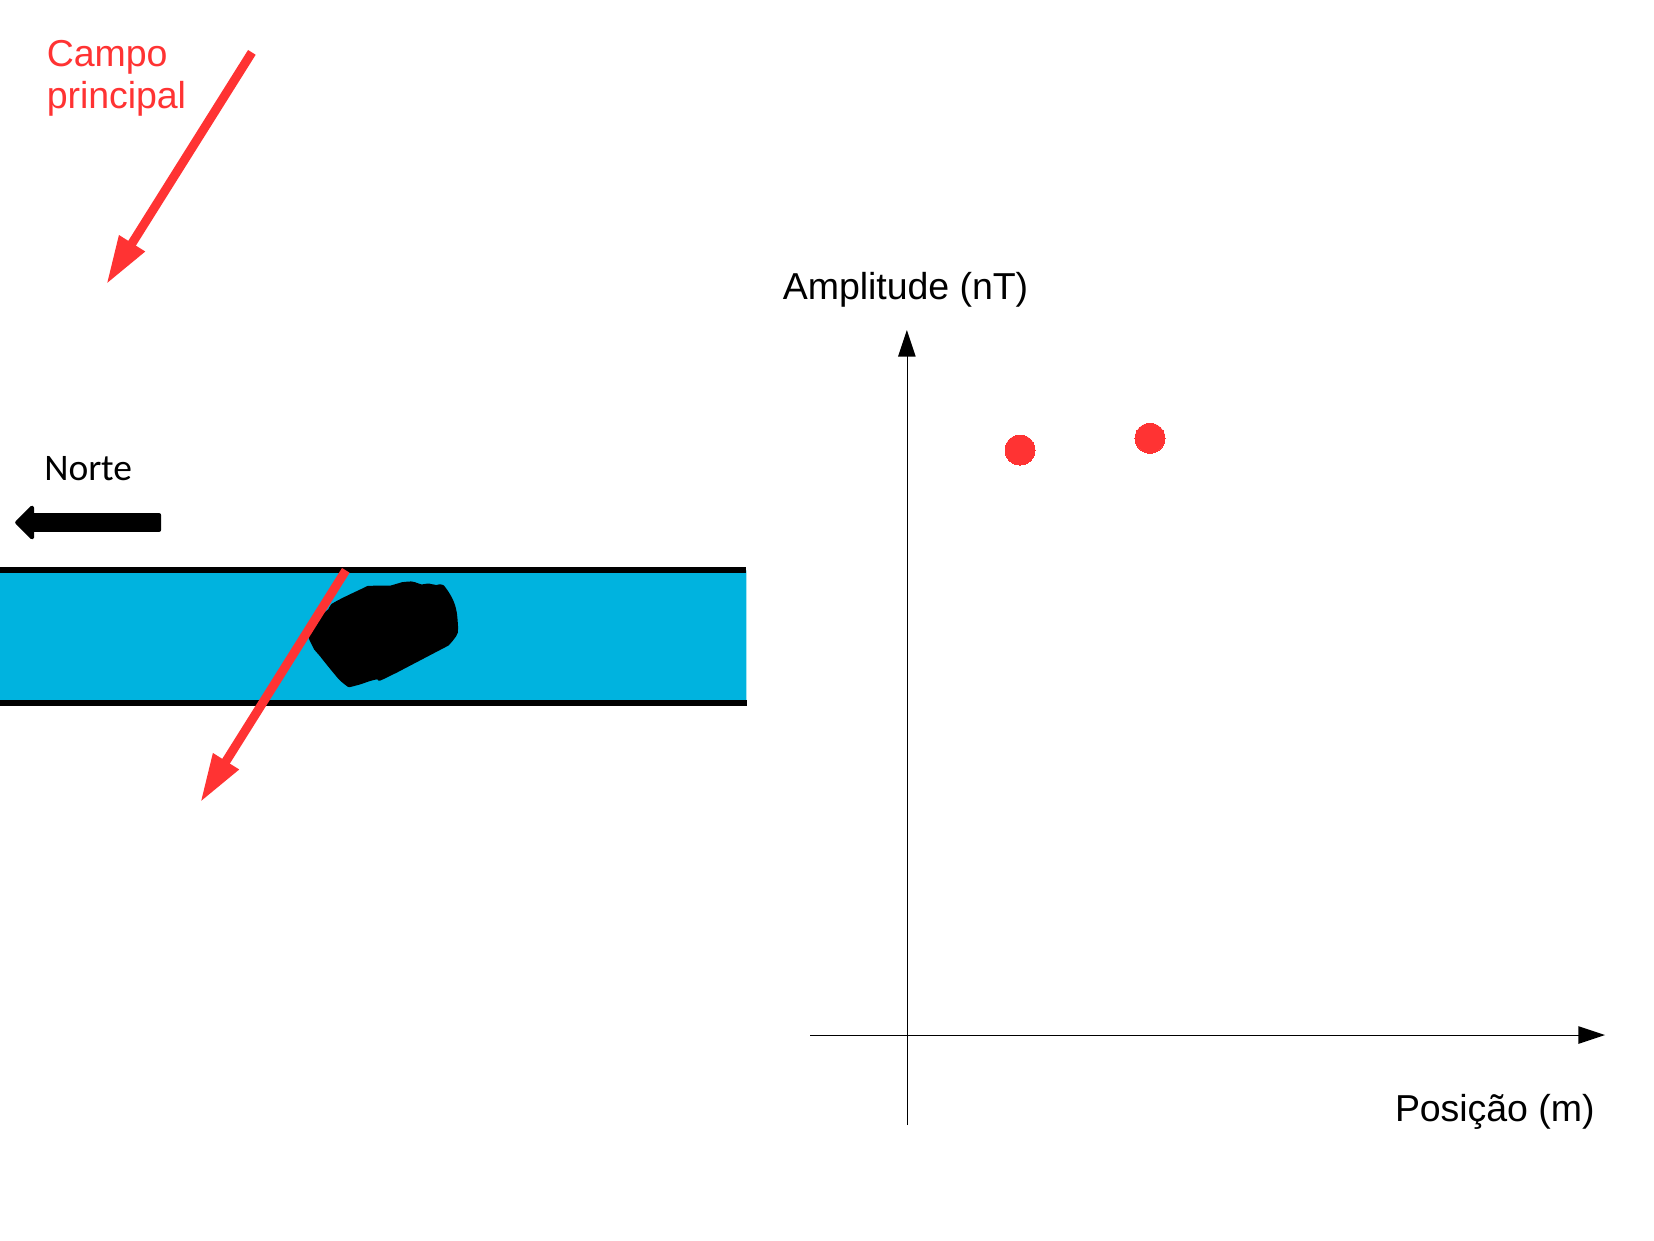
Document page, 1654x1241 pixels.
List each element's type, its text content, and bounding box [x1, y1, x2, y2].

text_box [0, 573, 338, 700]
text_box Posição (m) [1380, 1080, 1610, 1137]
text_box Amplitude (nT) [768, 258, 1044, 316]
text_box [17, 507, 160, 538]
text_box Campo principal [32, 25, 257, 124]
text_box Norte [17, 435, 160, 496]
text_box [1134, 423, 1166, 454]
text_box [271, 570, 747, 700]
text_box [1005, 435, 1036, 466]
